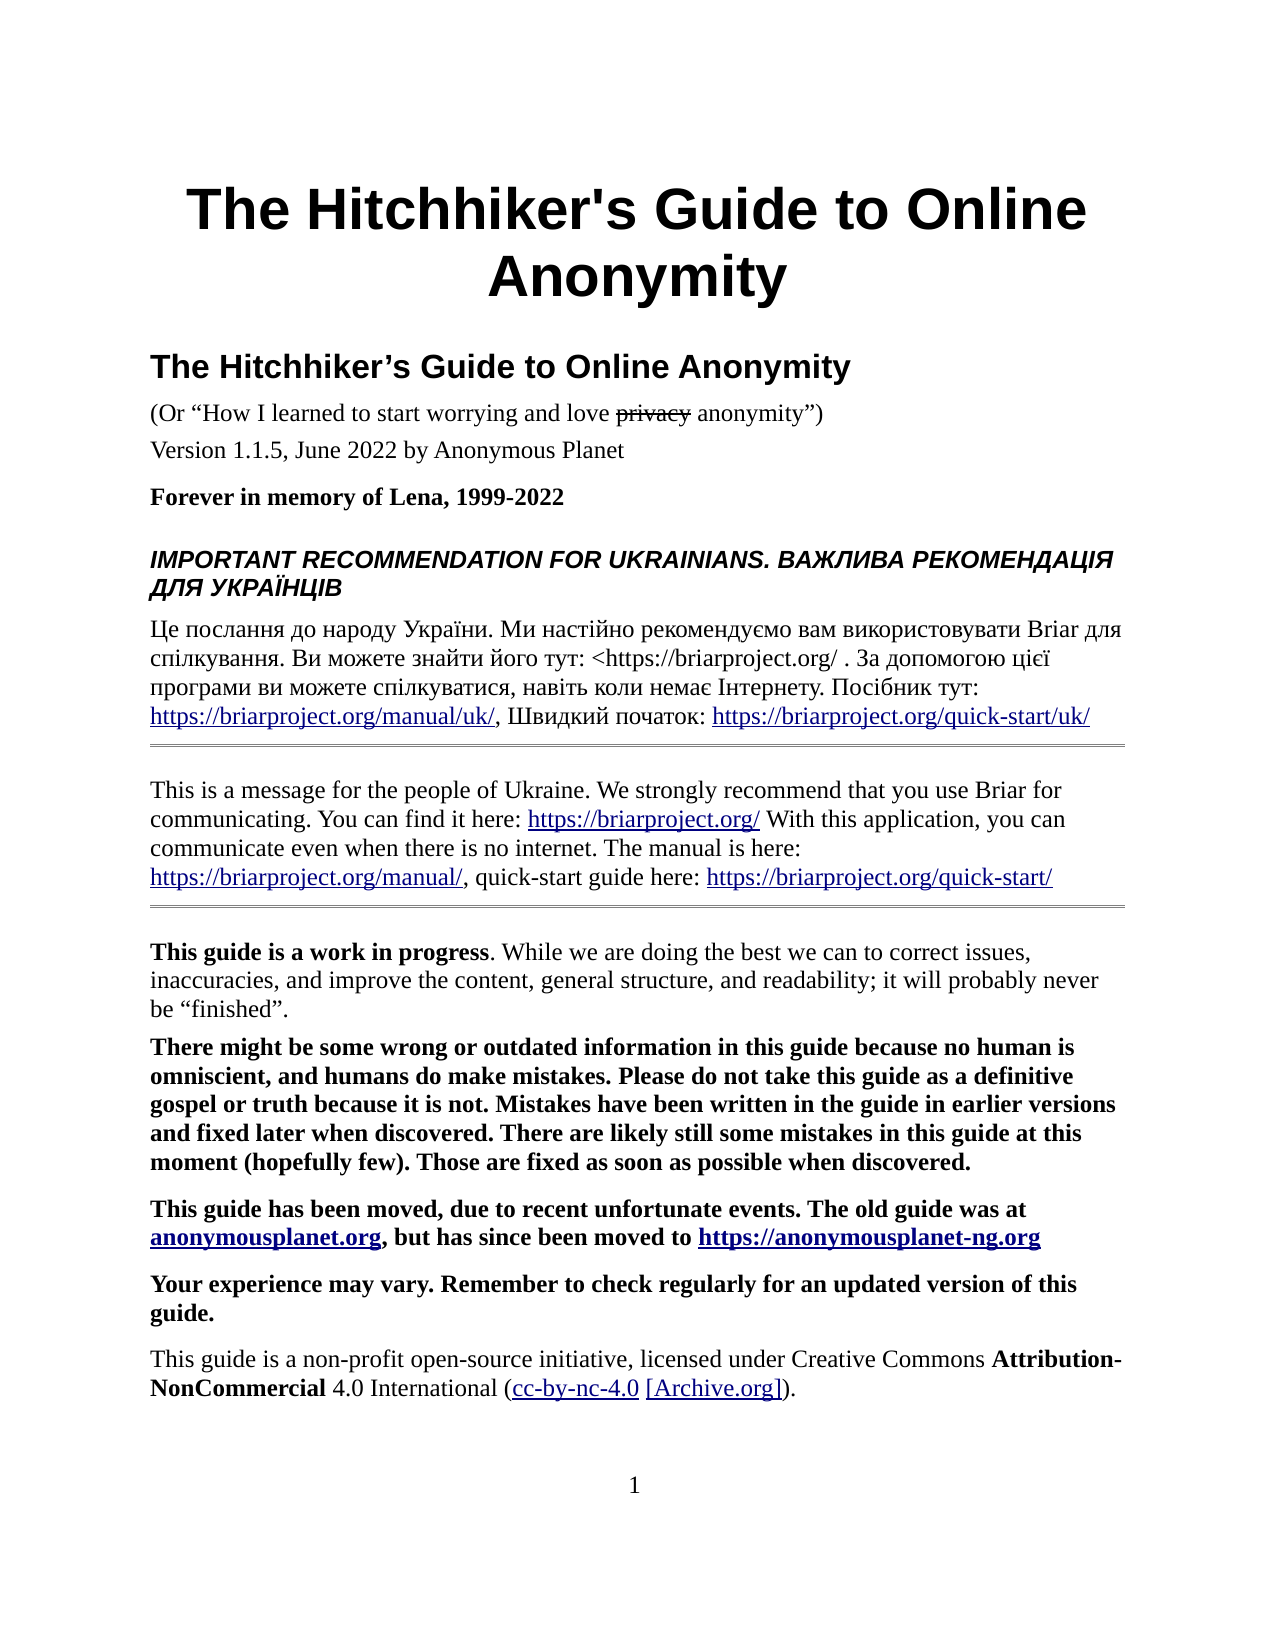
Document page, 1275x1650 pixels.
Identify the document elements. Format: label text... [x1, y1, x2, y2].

text Your experience may vary. Remember to check regularly for an updated version of this guide. [150, 1269, 1125, 1327]
text Forever in memory of Lena, 1999-2022 [150, 482, 1125, 511]
text This is a message for the people of Ukraine. We strongly recommend that you use Briar for communicating. You can find it here: https://briarproject.org/ With this application, you can communicate even when there is no internet. The manual is here: https://briarproject.org/manual/, quick-start guide here: https://briarproject.org/quick-start/ [150, 776, 1125, 891]
text Це послання до народу України. Ми настійно рекомендуємо вам використовувати Briar для спілкування. Ви можете знайти його тут: <https://briarproject.org/ . За допомогою цієї програми ви можете спілкуватися, навіть коли немає Інтернету. Посібник тут: https://briarproject.org/manual/uk/, Швидкий початок: https://briarproject.org/quick-start/uk/ [150, 614, 1125, 729]
text This guide is a non-profit open-source initiative, licensed under Creative Commons Attribution-NonCommercial 4.0 International (cc-by-nc-4.0 [Archive.org]). [150, 1344, 1125, 1402]
text There might be some wrong or outdated information in this guide because no human is omniscient, and humans do make mistakes. Please do not take this guide as a definitive gospel or truth because it is not. Mistakes have been written in the guide in earlier versions and fixed later when discovered. There are likely still some mistakes in this guide at this moment (hopefully few). Those are fixed as soon as possible when discovered. [150, 1032, 1125, 1176]
text Version 1.1.5, June 2022 by Anonymous Planet [150, 436, 1125, 464]
subtitle IMPORTANT RECOMMENDATION FOR UKRAINIANS. ВАЖЛИВА РЕКОМЕНДАЦІЯ ДЛЯ УКРАЇНЦІВ [150, 545, 1125, 602]
title The Hitchhiker's Guide to Online Anonymity [150, 175, 1125, 309]
text This guide has been moved, due to recent unfortunate events. The old guide was at anonymousplanet.org, but has since been moved to https://anonymousplanet-ng.org [150, 1194, 1125, 1251]
text (Or “How I learned to start worrying and love privacy anonymity”) [150, 398, 1125, 427]
text This guide is a work in progress. While we are doing the best we can to correct issues, inaccuracies, and improve the content, general structure, and readability; it will probably never be “finished”. [150, 937, 1125, 1023]
subtitle The Hitchhiker’s Guide to Online Anonymity [150, 347, 1125, 385]
